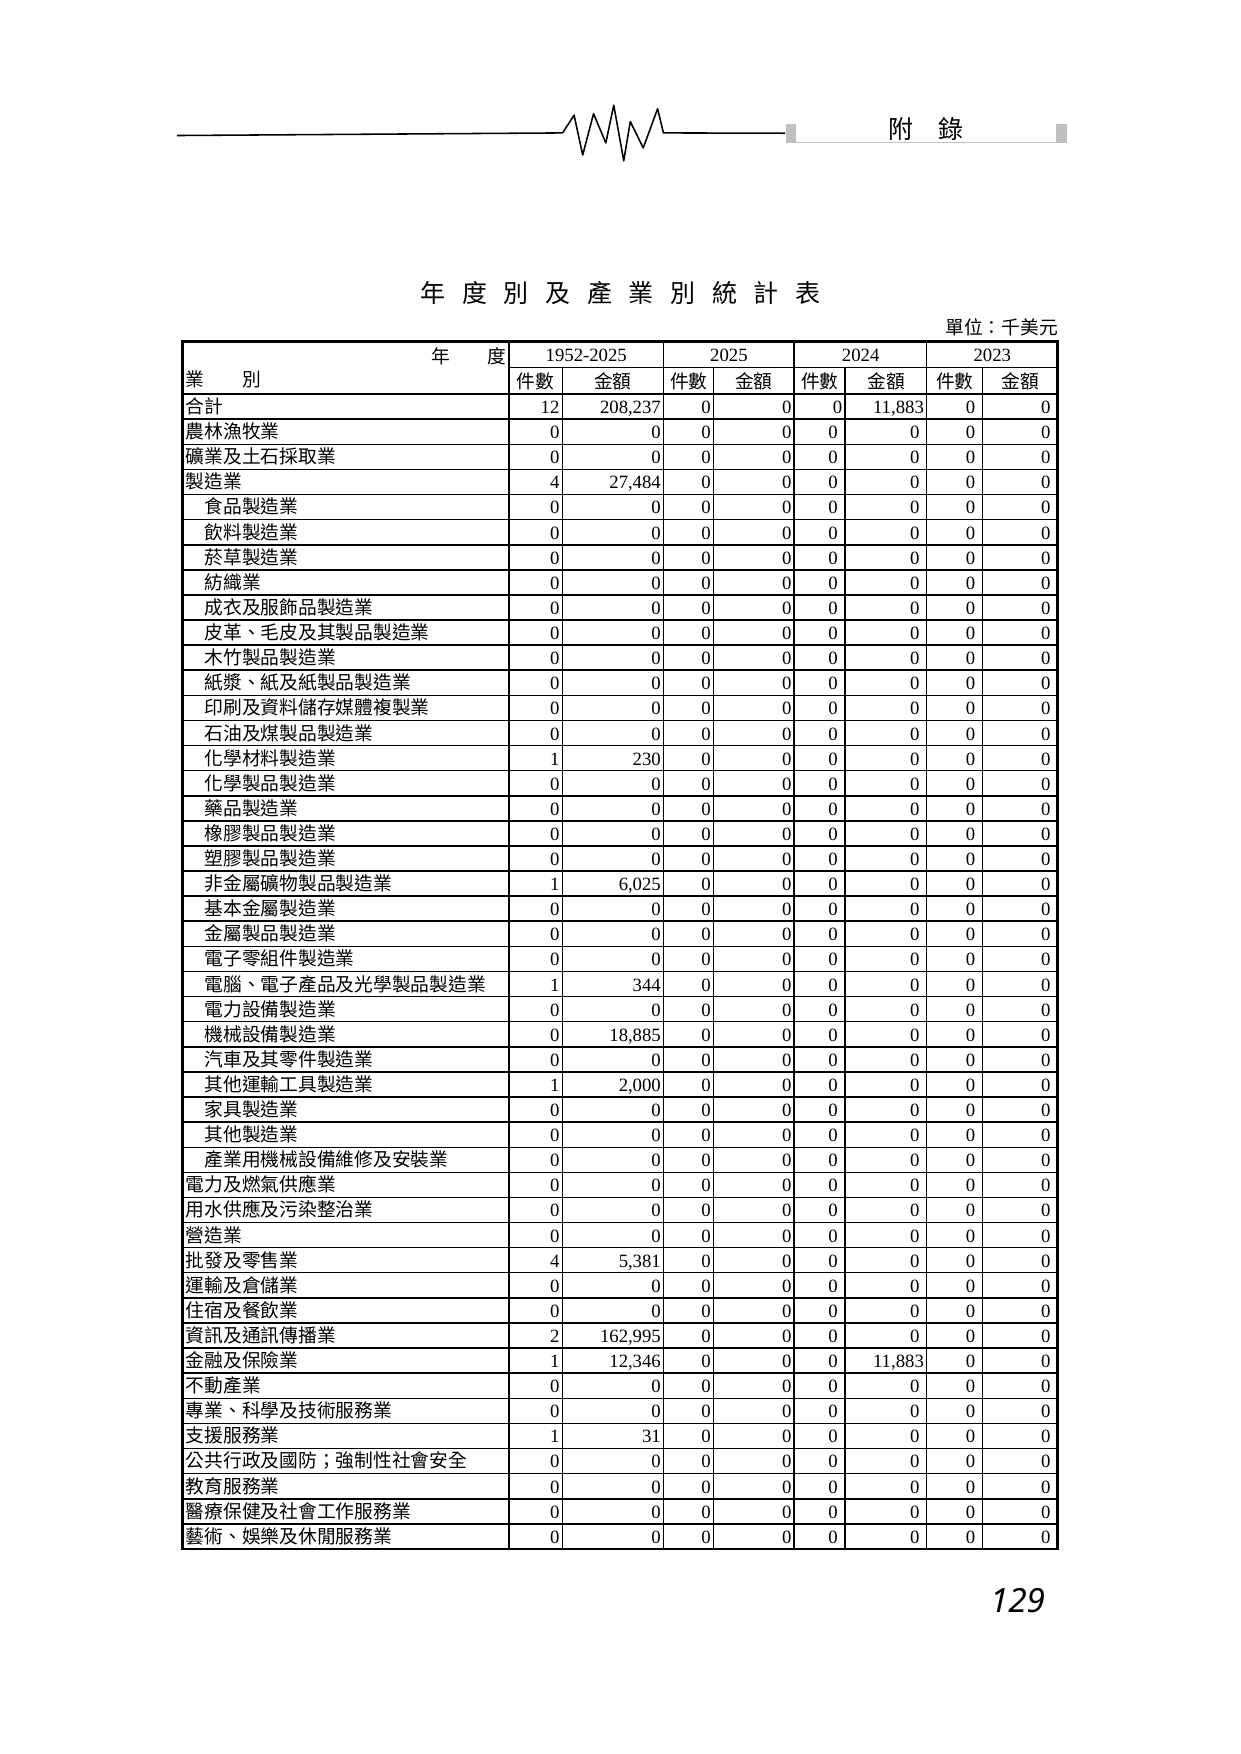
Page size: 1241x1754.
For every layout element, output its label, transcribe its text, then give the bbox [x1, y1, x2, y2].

table_cell 0 [927, 671, 982, 694]
table_cell 6,025 [563, 872, 663, 895]
table_cell 0 [983, 1273, 1056, 1297]
table_cell 0 [795, 1173, 844, 1197]
table_cell 0 [795, 847, 844, 870]
table_cell 0 [510, 1123, 562, 1146]
table_cell 0 [510, 1449, 562, 1473]
table_cell 紙漿、紙及紙製品製造業 [184, 671, 508, 694]
table_cell 0 [664, 646, 713, 669]
table_cell 0 [795, 1073, 844, 1096]
table_cell 0 [563, 546, 663, 569]
table_cell 0 [795, 1123, 844, 1146]
table_cell 0 [846, 1500, 926, 1523]
table_cell 0 [563, 696, 663, 719]
table_cell 0 [983, 947, 1056, 971]
table_cell 營造業 [184, 1223, 508, 1247]
table_header 2025 [664, 343, 793, 367]
table_cell 0 [563, 1449, 663, 1473]
table_cell 0 [714, 1073, 793, 1096]
table_cell 0 [664, 1022, 713, 1046]
table_cell 件數 [795, 368, 844, 393]
table_cell 0 [563, 671, 663, 694]
table_header 1952-2025 [510, 343, 663, 367]
table_cell 0 [795, 947, 844, 971]
table_cell 0 [846, 797, 926, 820]
table_cell 0 [563, 721, 663, 745]
table_cell 0 [664, 1223, 713, 1247]
table_cell 0 [846, 546, 926, 569]
table_cell 0 [846, 1525, 926, 1548]
table_cell 0 [664, 1324, 713, 1347]
table_cell 0 [846, 1248, 926, 1272]
table_cell 0 [846, 1073, 926, 1096]
table_cell 1 [510, 1349, 562, 1372]
table_cell 0 [846, 1022, 926, 1046]
table_cell 0 [983, 671, 1056, 694]
table_cell 0 [795, 495, 844, 519]
table_cell 0 [714, 1098, 793, 1121]
table_cell 石油及煤製品製造業 [184, 721, 508, 745]
table_cell 0 [983, 1098, 1056, 1121]
table_cell 件數 [927, 368, 982, 393]
table_cell 0 [664, 1299, 713, 1322]
table_cell 0 [795, 621, 844, 644]
table_cell 0 [795, 1449, 844, 1473]
table_cell 0 [664, 797, 713, 820]
table_cell 0 [927, 797, 982, 820]
table_cell 12,346 [563, 1349, 663, 1372]
table_cell 344 [563, 972, 663, 996]
table_cell 0 [795, 721, 844, 745]
table_cell 0 [795, 646, 844, 669]
table_cell 0 [983, 1474, 1056, 1498]
table_cell 0 [846, 1198, 926, 1222]
table_cell 0 [927, 520, 982, 544]
table_cell 0 [563, 1273, 663, 1297]
table_cell 0 [795, 1399, 844, 1422]
table_cell 0 [563, 420, 663, 443]
table_cell 藝術、娛樂及休閒服務業 [184, 1525, 508, 1548]
table_cell 0 [714, 1299, 793, 1322]
table_cell 0 [664, 671, 713, 694]
table_cell 0 [714, 1223, 793, 1247]
table_cell 0 [927, 1299, 982, 1322]
table_cell 0 [927, 420, 982, 443]
table_cell 12 [510, 395, 562, 418]
table_cell 0 [983, 1123, 1056, 1146]
table_cell 4 [510, 470, 562, 494]
table_cell 0 [795, 922, 844, 946]
table_cell 0 [795, 1374, 844, 1397]
table_cell 0 [795, 1248, 844, 1272]
table_cell 208,237 [563, 395, 663, 418]
table_cell 0 [846, 420, 926, 443]
table_cell 0 [983, 1299, 1056, 1322]
table_cell 0 [927, 771, 982, 795]
table_cell 0 [983, 1449, 1056, 1473]
table_cell 0 [510, 621, 562, 644]
table_cell 0 [664, 395, 713, 418]
table_cell 0 [714, 596, 793, 619]
table_cell 0 [846, 721, 926, 745]
table_header 2023 [927, 343, 1056, 367]
table_cell 0 [510, 495, 562, 519]
table_cell 0 [714, 1424, 793, 1448]
table_cell 0 [927, 1022, 982, 1046]
table_cell 0 [510, 1048, 562, 1071]
table_cell 0 [714, 1525, 793, 1548]
table_cell 件數 [510, 368, 562, 393]
table_cell 0 [846, 1098, 926, 1121]
table_cell 0 [664, 1349, 713, 1372]
table_cell 0 [846, 1474, 926, 1498]
table_cell 合計 [184, 395, 508, 418]
table_cell 0 [795, 771, 844, 795]
table_cell 件數 [664, 368, 713, 393]
table_cell 金屬製品製造業 [184, 922, 508, 946]
table_cell 0 [664, 1198, 713, 1222]
table_cell 0 [664, 1123, 713, 1146]
text 年度別及產業別統計表 [183, 250, 1058, 313]
table_cell 0 [927, 571, 982, 594]
table_cell 0 [846, 1223, 926, 1247]
table_cell 0 [664, 1399, 713, 1422]
table_cell 0 [563, 646, 663, 669]
table_cell 0 [846, 470, 926, 494]
table_cell 化學材料製造業 [184, 746, 508, 770]
table_cell 0 [846, 1449, 926, 1473]
table_cell 0 [795, 395, 844, 418]
table_cell 0 [664, 696, 713, 719]
table_cell 0 [983, 847, 1056, 870]
table_cell 金額 [714, 368, 793, 393]
table_cell 0 [563, 847, 663, 870]
table_cell 31 [563, 1424, 663, 1448]
table_cell 0 [795, 470, 844, 494]
table_cell 0 [714, 445, 793, 468]
table_cell 0 [664, 771, 713, 795]
table_cell 0 [983, 520, 1056, 544]
table_cell 0 [795, 520, 844, 544]
table_cell 0 [846, 1299, 926, 1322]
table_cell 0 [510, 1223, 562, 1247]
table_cell 0 [563, 997, 663, 1021]
table_cell 0 [664, 1449, 713, 1473]
table_cell 皮革、毛皮及其製品製造業 [184, 621, 508, 644]
table_cell 0 [795, 1299, 844, 1322]
table_cell 0 [983, 746, 1056, 770]
table_cell 0 [795, 671, 844, 694]
table_cell 0 [563, 822, 663, 845]
table_cell 0 [795, 997, 844, 1021]
table_cell 0 [714, 822, 793, 845]
table_cell 0 [510, 997, 562, 1021]
table_cell 支援服務業 [184, 1424, 508, 1448]
table_cell 0 [983, 1399, 1056, 1422]
table_cell 0 [927, 1525, 982, 1548]
table_cell 0 [927, 1073, 982, 1096]
table_cell 橡膠製品製造業 [184, 822, 508, 845]
table_cell 0 [983, 1525, 1056, 1548]
table_cell 0 [510, 596, 562, 619]
table_cell 0 [795, 445, 844, 468]
table_cell 0 [664, 872, 713, 895]
table_cell 飲料製造業 [184, 520, 508, 544]
table_cell 0 [714, 797, 793, 820]
table_cell 0 [983, 1148, 1056, 1171]
table_cell 0 [510, 1022, 562, 1046]
table_cell 0 [510, 1474, 562, 1498]
table_cell 0 [510, 947, 562, 971]
table_cell 0 [795, 696, 844, 719]
table_cell 0 [983, 571, 1056, 594]
table_cell 0 [510, 721, 562, 745]
table_cell 0 [846, 847, 926, 870]
table_cell 0 [510, 897, 562, 920]
table_cell 4 [510, 1248, 562, 1272]
table_cell 0 [714, 671, 793, 694]
table_cell 0 [927, 1449, 982, 1473]
table_cell 0 [510, 771, 562, 795]
table_cell 0 [983, 1349, 1056, 1372]
text 單位：千美元 [183, 313, 1058, 340]
table_cell 0 [846, 922, 926, 946]
table_cell 0 [795, 1324, 844, 1347]
table_cell 0 [714, 1123, 793, 1146]
table_cell 0 [927, 1424, 982, 1448]
table_cell 0 [846, 822, 926, 845]
table_header 年 度 業 別 [184, 343, 508, 393]
table_cell 教育服務業 [184, 1474, 508, 1498]
table_cell 0 [983, 972, 1056, 996]
table_cell 0 [795, 972, 844, 996]
table_cell 0 [563, 1474, 663, 1498]
table_cell 0 [714, 922, 793, 946]
table_cell 0 [983, 1500, 1056, 1523]
table_cell 0 [927, 897, 982, 920]
table_cell 0 [983, 420, 1056, 443]
table_cell 0 [983, 1173, 1056, 1197]
table_cell 0 [664, 847, 713, 870]
table_cell 汽車及其零件製造業 [184, 1048, 508, 1071]
table_cell 0 [664, 1525, 713, 1548]
table_cell 0 [927, 1474, 982, 1498]
table_cell 0 [510, 1173, 562, 1197]
table_cell 0 [714, 1349, 793, 1372]
table_cell 0 [927, 1273, 982, 1297]
table_cell 0 [846, 520, 926, 544]
table_cell 0 [563, 445, 663, 468]
table_cell 0 [714, 1374, 793, 1397]
table_cell 0 [664, 746, 713, 770]
table_cell 0 [846, 947, 926, 971]
table_cell 木竹製品製造業 [184, 646, 508, 669]
table_cell 0 [664, 495, 713, 519]
table_cell 0 [983, 1022, 1056, 1046]
table_cell 0 [664, 621, 713, 644]
table_cell 0 [664, 1424, 713, 1448]
table_cell 0 [664, 997, 713, 1021]
table_cell 0 [983, 1198, 1056, 1222]
table_cell 0 [846, 997, 926, 1021]
table_cell 0 [714, 897, 793, 920]
table_cell 0 [714, 1022, 793, 1046]
table_cell 0 [714, 1048, 793, 1071]
table_cell 0 [664, 1098, 713, 1121]
table_cell 農林漁牧業 [184, 420, 508, 443]
table_cell 0 [927, 847, 982, 870]
table_cell 0 [664, 1173, 713, 1197]
table_cell 資訊及通訊傳播業 [184, 1324, 508, 1347]
table_cell 0 [927, 621, 982, 644]
table_cell 0 [927, 1048, 982, 1071]
table_cell 0 [510, 420, 562, 443]
table_cell 0 [795, 1098, 844, 1121]
table_cell 0 [510, 646, 562, 669]
table_cell 0 [510, 1299, 562, 1322]
table_cell 0 [664, 721, 713, 745]
table_cell 0 [563, 1399, 663, 1422]
table_cell 用水供應及污染整治業 [184, 1198, 508, 1222]
table_cell 0 [510, 922, 562, 946]
table_cell 0 [795, 797, 844, 820]
table_cell 0 [927, 1500, 982, 1523]
table_cell 0 [563, 1173, 663, 1197]
table_cell 0 [927, 546, 982, 569]
table_cell 0 [563, 1500, 663, 1523]
table_cell 0 [983, 1048, 1056, 1071]
table_cell 金融及保險業 [184, 1349, 508, 1372]
table_cell 18,885 [563, 1022, 663, 1046]
table_cell 0 [714, 997, 793, 1021]
table_cell 非金屬礦物製品製造業 [184, 872, 508, 895]
table_cell 0 [846, 746, 926, 770]
table_cell 金額 [846, 368, 926, 393]
table_cell 0 [927, 1098, 982, 1121]
table_cell 紡織業 [184, 571, 508, 594]
table_cell 0 [664, 520, 713, 544]
table_cell 0 [846, 671, 926, 694]
table_cell 0 [664, 947, 713, 971]
table_cell 0 [846, 972, 926, 996]
table_cell 塑膠製品製造業 [184, 847, 508, 870]
table_cell 0 [846, 1424, 926, 1448]
table_cell 0 [664, 1474, 713, 1498]
table_cell 0 [714, 646, 793, 669]
table_cell 0 [983, 395, 1056, 418]
table_cell 0 [714, 696, 793, 719]
table_cell 0 [983, 997, 1056, 1021]
table_cell 0 [983, 596, 1056, 619]
table_cell 0 [846, 495, 926, 519]
table_cell 0 [563, 495, 663, 519]
table_cell 0 [795, 1223, 844, 1247]
table_cell 0 [664, 897, 713, 920]
table_cell 0 [795, 1474, 844, 1498]
table_cell 0 [983, 1324, 1056, 1347]
table_cell 0 [563, 1198, 663, 1222]
table_cell 0 [927, 1248, 982, 1272]
table_cell 0 [510, 520, 562, 544]
table_cell 0 [983, 546, 1056, 569]
table_cell 基本金屬製造業 [184, 897, 508, 920]
table_cell 藥品製造業 [184, 797, 508, 820]
table_cell 0 [846, 1123, 926, 1146]
table_cell 0 [714, 972, 793, 996]
table_cell 0 [846, 897, 926, 920]
table_cell 其他運輸工具製造業 [184, 1073, 508, 1096]
table_cell 0 [510, 1374, 562, 1397]
table_cell 0 [795, 1048, 844, 1071]
table_cell 0 [714, 1148, 793, 1171]
table_cell 0 [983, 445, 1056, 468]
table_cell 菸草製造業 [184, 546, 508, 569]
table_cell 0 [510, 847, 562, 870]
table_cell 0 [795, 872, 844, 895]
table_cell 0 [927, 1399, 982, 1422]
table_cell 0 [846, 1324, 926, 1347]
table_cell 0 [927, 445, 982, 468]
table_cell 電力及燃氣供應業 [184, 1173, 508, 1197]
table_cell 0 [664, 596, 713, 619]
table_cell 0 [927, 495, 982, 519]
table_cell 0 [795, 1198, 844, 1222]
table_cell 0 [714, 546, 793, 569]
table_cell 0 [846, 1173, 926, 1197]
table_cell 0 [983, 897, 1056, 920]
table_cell 0 [714, 1273, 793, 1297]
table_cell 0 [795, 1022, 844, 1046]
table_cell 成衣及服飾品製造業 [184, 596, 508, 619]
table_cell 0 [714, 721, 793, 745]
table_cell 批發及零售業 [184, 1248, 508, 1272]
table_cell 0 [795, 1424, 844, 1448]
table_cell 0 [563, 897, 663, 920]
table_cell 0 [983, 696, 1056, 719]
table_cell 0 [983, 646, 1056, 669]
table_cell 0 [983, 872, 1056, 895]
table_cell 0 [714, 1449, 793, 1473]
table_cell 0 [714, 847, 793, 870]
table_cell 0 [510, 445, 562, 468]
table_cell 1 [510, 872, 562, 895]
table_cell 0 [714, 947, 793, 971]
table_cell 0 [714, 1198, 793, 1222]
table_cell 0 [795, 822, 844, 845]
table_cell 0 [846, 1374, 926, 1397]
table_cell 0 [664, 445, 713, 468]
table_cell 0 [714, 1248, 793, 1272]
table_cell 0 [714, 470, 793, 494]
table_cell 0 [664, 1273, 713, 1297]
table_cell 0 [846, 571, 926, 594]
table_cell 住宿及餐飲業 [184, 1299, 508, 1322]
table_cell 0 [510, 671, 562, 694]
table_cell 0 [563, 771, 663, 795]
table_cell 0 [983, 470, 1056, 494]
table_cell 0 [510, 1148, 562, 1171]
table_cell 礦業及土石採取業 [184, 445, 508, 468]
table_cell 印刷及資料儲存媒體複製業 [184, 696, 508, 719]
table_cell 0 [563, 1223, 663, 1247]
table_cell 0 [714, 1324, 793, 1347]
table_cell 0 [714, 872, 793, 895]
table_cell 不動產業 [184, 1374, 508, 1397]
table_cell 0 [846, 621, 926, 644]
table_cell 0 [927, 1374, 982, 1397]
table_cell 家具製造業 [184, 1098, 508, 1121]
table_cell 1 [510, 1424, 562, 1448]
table_cell 0 [664, 1500, 713, 1523]
table_cell 0 [510, 696, 562, 719]
table_cell 0 [510, 1500, 562, 1523]
table_cell 0 [664, 420, 713, 443]
table_cell 0 [927, 1324, 982, 1347]
table_cell 0 [795, 897, 844, 920]
table_cell 0 [927, 1173, 982, 1197]
table_cell 0 [795, 746, 844, 770]
table_cell 其他製造業 [184, 1123, 508, 1146]
table_cell 0 [510, 1098, 562, 1121]
table_cell 0 [846, 445, 926, 468]
table_cell 0 [846, 1148, 926, 1171]
table_cell 0 [510, 571, 562, 594]
table_cell 0 [795, 1148, 844, 1171]
table_cell 0 [846, 646, 926, 669]
table_cell 0 [983, 495, 1056, 519]
table_cell 電腦、電子產品及光學製品製造業 [184, 972, 508, 996]
table_cell 0 [927, 1223, 982, 1247]
table_cell 0 [927, 746, 982, 770]
table_cell 0 [714, 520, 793, 544]
table_cell 27,484 [563, 470, 663, 494]
table_cell 0 [927, 646, 982, 669]
table_cell 0 [795, 1500, 844, 1523]
table_cell 0 [664, 1148, 713, 1171]
table_cell 0 [714, 495, 793, 519]
table_cell 0 [563, 947, 663, 971]
table_cell 0 [983, 922, 1056, 946]
table_cell 電力設備製造業 [184, 997, 508, 1021]
table_cell 0 [563, 621, 663, 644]
table_cell 0 [563, 922, 663, 946]
table_cell 0 [714, 420, 793, 443]
table_cell 0 [714, 1399, 793, 1422]
table_cell 0 [664, 1073, 713, 1096]
table_cell 0 [983, 1374, 1056, 1397]
table_cell 專業、科學及技術服務業 [184, 1399, 508, 1422]
table_cell 0 [983, 822, 1056, 845]
table_cell 0 [795, 1349, 844, 1372]
table_cell 0 [563, 1525, 663, 1548]
table_cell 1 [510, 1073, 562, 1096]
table_cell 0 [714, 621, 793, 644]
table_cell 0 [983, 1248, 1056, 1272]
table_cell 0 [664, 972, 713, 996]
table_cell 0 [927, 721, 982, 745]
table_cell 公共行政及國防；強制性社會安全 [184, 1449, 508, 1473]
table_cell 0 [714, 395, 793, 418]
table_cell 2 [510, 1324, 562, 1347]
table_cell 0 [846, 1048, 926, 1071]
table_cell 0 [510, 1273, 562, 1297]
table_cell 0 [795, 571, 844, 594]
table_cell 0 [983, 771, 1056, 795]
table_cell 0 [927, 1198, 982, 1222]
table_cell 0 [983, 797, 1056, 820]
table_cell 0 [563, 1098, 663, 1121]
table_cell 0 [927, 596, 982, 619]
table_cell 0 [846, 771, 926, 795]
table_cell 運輸及倉儲業 [184, 1273, 508, 1297]
table_cell 162,995 [563, 1324, 663, 1347]
table_cell 0 [983, 1223, 1056, 1247]
table_cell 0 [846, 1273, 926, 1297]
table_cell 0 [927, 872, 982, 895]
table_cell 0 [563, 1299, 663, 1322]
table_cell 0 [510, 822, 562, 845]
table_cell 0 [927, 470, 982, 494]
table_cell 0 [510, 1198, 562, 1222]
table_cell 11,883 [846, 1349, 926, 1372]
table_cell 0 [563, 1148, 663, 1171]
table_cell 0 [714, 771, 793, 795]
table_cell 0 [664, 1374, 713, 1397]
table_cell 0 [563, 596, 663, 619]
table_cell 0 [927, 1123, 982, 1146]
table_cell 0 [664, 546, 713, 569]
table_cell 0 [795, 1273, 844, 1297]
table_cell 金額 [563, 368, 663, 393]
table_cell 0 [927, 822, 982, 845]
table_cell 0 [664, 571, 713, 594]
table_cell 0 [795, 420, 844, 443]
table_cell 0 [664, 922, 713, 946]
table_cell 0 [983, 1073, 1056, 1096]
table_cell 0 [563, 571, 663, 594]
table_cell 0 [795, 596, 844, 619]
table_cell 食品製造業 [184, 495, 508, 519]
table_cell 0 [846, 1399, 926, 1422]
table_cell 0 [563, 797, 663, 820]
table_cell 0 [983, 621, 1056, 644]
table_cell 0 [846, 596, 926, 619]
table_cell 0 [927, 1148, 982, 1171]
table_cell 0 [927, 922, 982, 946]
table_cell 0 [563, 1374, 663, 1397]
table_cell 230 [563, 746, 663, 770]
table_cell 產業用機械設備維修及安裝業 [184, 1148, 508, 1171]
table_cell 11,883 [846, 395, 926, 418]
table_cell 0 [510, 546, 562, 569]
table_cell 電子零組件製造業 [184, 947, 508, 971]
table_cell 0 [664, 470, 713, 494]
table_cell 0 [927, 997, 982, 1021]
table_cell 0 [664, 822, 713, 845]
table_cell 0 [983, 721, 1056, 745]
table_cell 醫療保健及社會工作服務業 [184, 1500, 508, 1523]
table_cell 2,000 [563, 1073, 663, 1096]
table_cell 1 [510, 972, 562, 996]
table_cell 0 [927, 395, 982, 418]
table_cell 0 [563, 520, 663, 544]
table_cell 製造業 [184, 470, 508, 494]
table_cell 0 [563, 1123, 663, 1146]
table_cell 0 [510, 1399, 562, 1422]
table_cell 0 [927, 947, 982, 971]
table_cell 0 [846, 696, 926, 719]
table_cell 0 [510, 797, 562, 820]
table_cell 0 [714, 746, 793, 770]
table_cell 0 [927, 696, 982, 719]
table_cell 0 [714, 1500, 793, 1523]
table_cell 0 [927, 972, 982, 996]
table_header 2024 [795, 343, 926, 367]
table_cell 1 [510, 746, 562, 770]
table_cell 0 [846, 872, 926, 895]
table_cell 0 [714, 1173, 793, 1197]
table_cell 0 [563, 1048, 663, 1071]
table_cell 化學製品製造業 [184, 771, 508, 795]
table_cell 5,381 [563, 1248, 663, 1272]
table_cell 0 [795, 1525, 844, 1548]
table_cell 0 [510, 1525, 562, 1548]
table_cell 0 [927, 1349, 982, 1372]
table_cell 0 [714, 1474, 793, 1498]
table_cell 機械設備製造業 [184, 1022, 508, 1046]
table_cell 0 [714, 571, 793, 594]
table_cell 0 [664, 1048, 713, 1071]
table_cell 0 [795, 546, 844, 569]
table_cell 0 [983, 1424, 1056, 1448]
table_cell 0 [664, 1248, 713, 1272]
table_cell 金額 [983, 368, 1056, 393]
